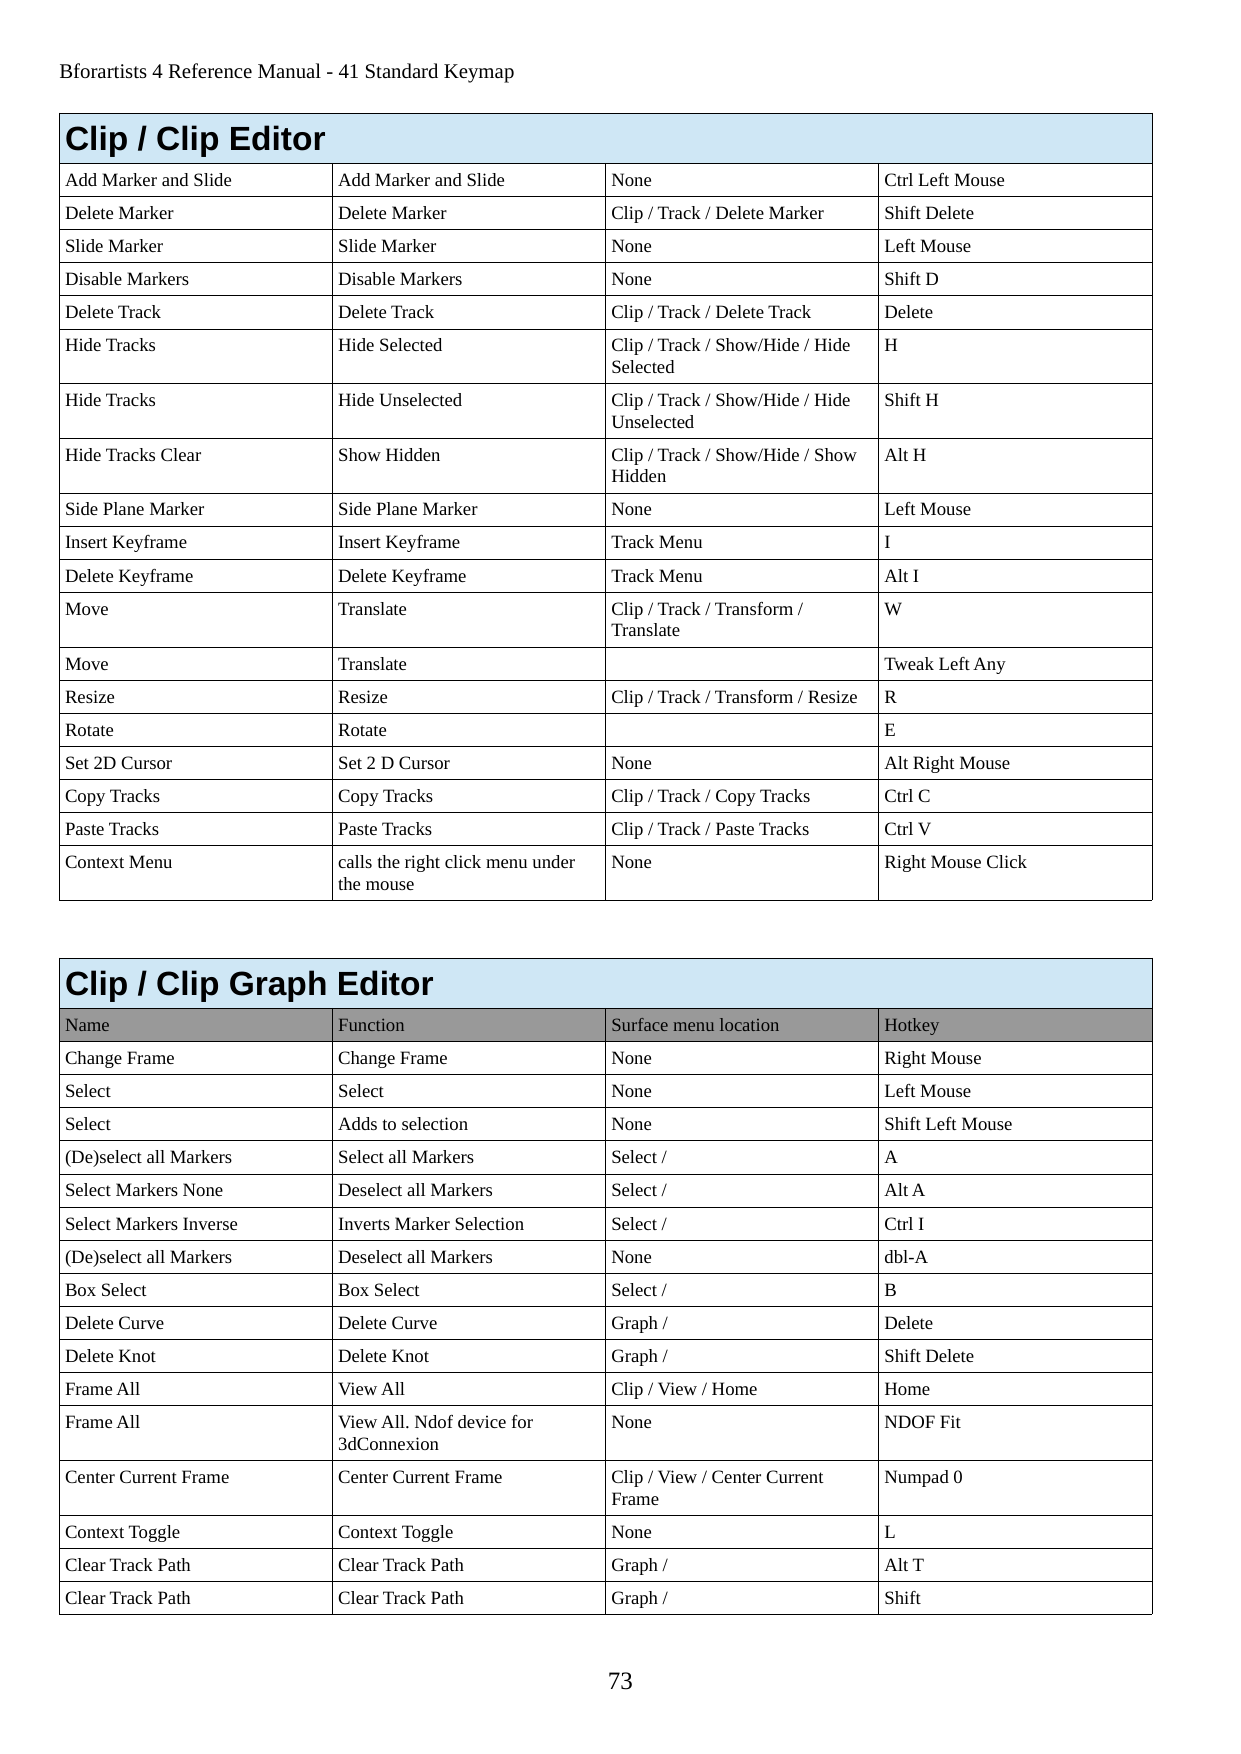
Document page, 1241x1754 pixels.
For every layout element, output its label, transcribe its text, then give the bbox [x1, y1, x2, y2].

table_cell View All. Ndof device for 3dConnexion [333, 1406, 605, 1460]
table_cell Set 2D Cursor [60, 747, 332, 779]
table_cell Resize [333, 681, 605, 713]
table_cell Alt Right Mouse [879, 747, 1152, 779]
table_cell Ctrl Left Mouse [879, 164, 1152, 196]
table_cell Resize [60, 681, 332, 713]
table_cell I [879, 527, 1152, 559]
table_cell Delete Keyframe [333, 560, 605, 592]
table_cell Move [60, 648, 332, 680]
table_cell Insert Keyframe [333, 527, 605, 559]
table_cell Delete Marker [60, 197, 332, 229]
table_cell Box Select [333, 1274, 605, 1306]
table_cell None [606, 230, 878, 262]
table_cell Hotkey [879, 1009, 1152, 1041]
table_cell Numpad 0 [879, 1461, 1152, 1515]
table_cell Graph / [606, 1582, 878, 1614]
table_cell Delete [879, 296, 1152, 328]
table_cell E [879, 714, 1152, 746]
table_cell Shift Left Mouse [879, 1108, 1152, 1140]
table_cell Delete Curve [60, 1307, 332, 1339]
table_cell Right Mouse Click [879, 846, 1152, 900]
table_cell Delete Knot [333, 1340, 605, 1372]
table_cell Move [60, 593, 332, 647]
table_cell Hide Tracks [60, 330, 332, 383]
table_cell Delete Marker [333, 197, 605, 229]
table_cell dbl-A [879, 1241, 1152, 1273]
table_cell Box Select [60, 1274, 332, 1306]
table_cell Change Frame [60, 1042, 332, 1074]
table_cell View All [333, 1373, 605, 1405]
table_cell Set 2 D Cursor [333, 747, 605, 779]
table_cell Select Markers None [60, 1175, 332, 1207]
table_cell W [879, 593, 1152, 647]
table_cell Frame All [60, 1406, 332, 1460]
table_cell Clip / Track / Paste Tracks [606, 813, 878, 845]
table_cell Left Mouse [879, 230, 1152, 262]
table_cell Track Menu [606, 560, 878, 592]
table_cell None [606, 494, 878, 526]
table_cell Select [60, 1108, 332, 1140]
table_cell Add Marker and Slide [333, 164, 605, 196]
table_cell None [606, 747, 878, 779]
table_cell Graph / [606, 1340, 878, 1372]
table_cell Select / [606, 1175, 878, 1207]
table_cell Delete Track [333, 296, 605, 328]
table_cell Slide Marker [60, 230, 332, 262]
table_cell Clip / Track / Transform / Resize [606, 681, 878, 713]
table_cell Clip / Track / Delete Marker [606, 197, 878, 229]
table_cell Show Hidden [333, 439, 605, 492]
table_cell Home [879, 1373, 1152, 1405]
table_cell L [879, 1516, 1152, 1548]
table_cell Rotate [60, 714, 332, 746]
table_cell Delete [879, 1307, 1152, 1339]
table_cell None [606, 1516, 878, 1548]
table_cell Center Current Frame [60, 1461, 332, 1515]
table_cell Select / [606, 1208, 878, 1240]
table_cell Shift [879, 1582, 1152, 1614]
table_cell Frame All [60, 1373, 332, 1405]
table_cell None [606, 263, 878, 295]
table_cell Side Plane Marker [333, 494, 605, 526]
table_cell Left Mouse [879, 494, 1152, 526]
table_cell Clear Track Path [333, 1582, 605, 1614]
table_cell Clip / Track / Show/Hide / Hide Unselected [606, 384, 878, 438]
table_cell Disable Markers [60, 263, 332, 295]
table_cell Center Current Frame [333, 1461, 605, 1515]
table_cell Copy Tracks [333, 780, 605, 812]
table_cell Graph / [606, 1307, 878, 1339]
table_header Clip / Clip Editor [60, 114, 1152, 163]
table_cell Track Menu [606, 527, 878, 559]
table_cell Clip / View / Center Current Frame [606, 1461, 878, 1515]
table_cell Add Marker and Slide [60, 164, 332, 196]
table_cell Translate [333, 648, 605, 680]
table_cell Paste Tracks [333, 813, 605, 845]
table_cell B [879, 1274, 1152, 1306]
table_cell Hide Unselected [333, 384, 605, 438]
table_cell Adds to selection [333, 1108, 605, 1140]
table_cell None [606, 1042, 878, 1074]
table_cell Context Toggle [60, 1516, 332, 1548]
table_cell Clear Track Path [333, 1549, 605, 1581]
table_header Clip / Clip Graph Editor [60, 959, 1152, 1008]
table_cell None [606, 1075, 878, 1107]
table_cell Select / [606, 1274, 878, 1306]
table_cell Alt A [879, 1175, 1152, 1207]
table_cell Clear Track Path [60, 1549, 332, 1581]
table_cell Shift Delete [879, 197, 1152, 229]
table_cell Deselect all Markers [333, 1241, 605, 1273]
table_cell Clip / Track / Copy Tracks [606, 780, 878, 812]
table_cell Select Markers Inverse [60, 1208, 332, 1240]
table_cell Delete Knot [60, 1340, 332, 1372]
table_cell Shift D [879, 263, 1152, 295]
table_cell Context Menu [60, 846, 332, 900]
table_cell R [879, 681, 1152, 713]
table_cell [606, 714, 878, 746]
table_cell Context Toggle [333, 1516, 605, 1548]
table_cell Function [333, 1009, 605, 1041]
table_cell Copy Tracks [60, 780, 332, 812]
table_cell Tweak Left Any [879, 648, 1152, 680]
table_cell Select [60, 1075, 332, 1107]
table_cell NDOF Fit [879, 1406, 1152, 1460]
table_cell None [606, 164, 878, 196]
table_cell Ctrl V [879, 813, 1152, 845]
table_cell Alt H [879, 439, 1152, 492]
table_cell Select / [606, 1141, 878, 1173]
table_cell Alt T [879, 1549, 1152, 1581]
table_cell Delete Keyframe [60, 560, 332, 592]
table_cell Rotate [333, 714, 605, 746]
table_cell [606, 648, 878, 680]
table_cell Clear Track Path [60, 1582, 332, 1614]
table_cell Alt I [879, 560, 1152, 592]
table_cell Hide Tracks Clear [60, 439, 332, 492]
table_cell Delete Curve [333, 1307, 605, 1339]
table_cell Disable Markers [333, 263, 605, 295]
table_cell calls the right click menu under the mouse [333, 846, 605, 900]
table_cell None [606, 1108, 878, 1140]
table_cell Shift Delete [879, 1340, 1152, 1372]
table_cell Select [333, 1075, 605, 1107]
table_cell Translate [333, 593, 605, 647]
table_cell Name [60, 1009, 332, 1041]
table_cell Side Plane Marker [60, 494, 332, 526]
table_cell Hide Selected [333, 330, 605, 383]
table_cell A [879, 1141, 1152, 1173]
table_cell Clip / Track / Delete Track [606, 296, 878, 328]
table_cell Paste Tracks [60, 813, 332, 845]
table_cell H [879, 330, 1152, 383]
table_cell Clip / View / Home [606, 1373, 878, 1405]
table_cell Surface menu location [606, 1009, 878, 1041]
table_cell Ctrl I [879, 1208, 1152, 1240]
table_cell Insert Keyframe [60, 527, 332, 559]
table_cell Slide Marker [333, 230, 605, 262]
table_cell Change Frame [333, 1042, 605, 1074]
table_cell Clip / Track / Show/Hide / Show Hidden [606, 439, 878, 492]
table_cell None [606, 1241, 878, 1273]
table_cell Ctrl C [879, 780, 1152, 812]
table_cell Clip / Track / Show/Hide / Hide Selected [606, 330, 878, 383]
table_cell Right Mouse [879, 1042, 1152, 1074]
table_cell Graph / [606, 1549, 878, 1581]
table_cell Delete Track [60, 296, 332, 328]
table_cell None [606, 846, 878, 900]
table_cell Inverts Marker Selection [333, 1208, 605, 1240]
table_cell None [606, 1406, 878, 1460]
table_cell Deselect all Markers [333, 1175, 605, 1207]
table_cell (De)select all Markers [60, 1141, 332, 1173]
table_cell Clip / Track / Transform / Translate [606, 593, 878, 647]
table_cell Shift H [879, 384, 1152, 438]
table_cell Select all Markers [333, 1141, 605, 1173]
table_cell (De)select all Markers [60, 1241, 332, 1273]
table_cell Hide Tracks [60, 384, 332, 438]
table_cell Left Mouse [879, 1075, 1152, 1107]
